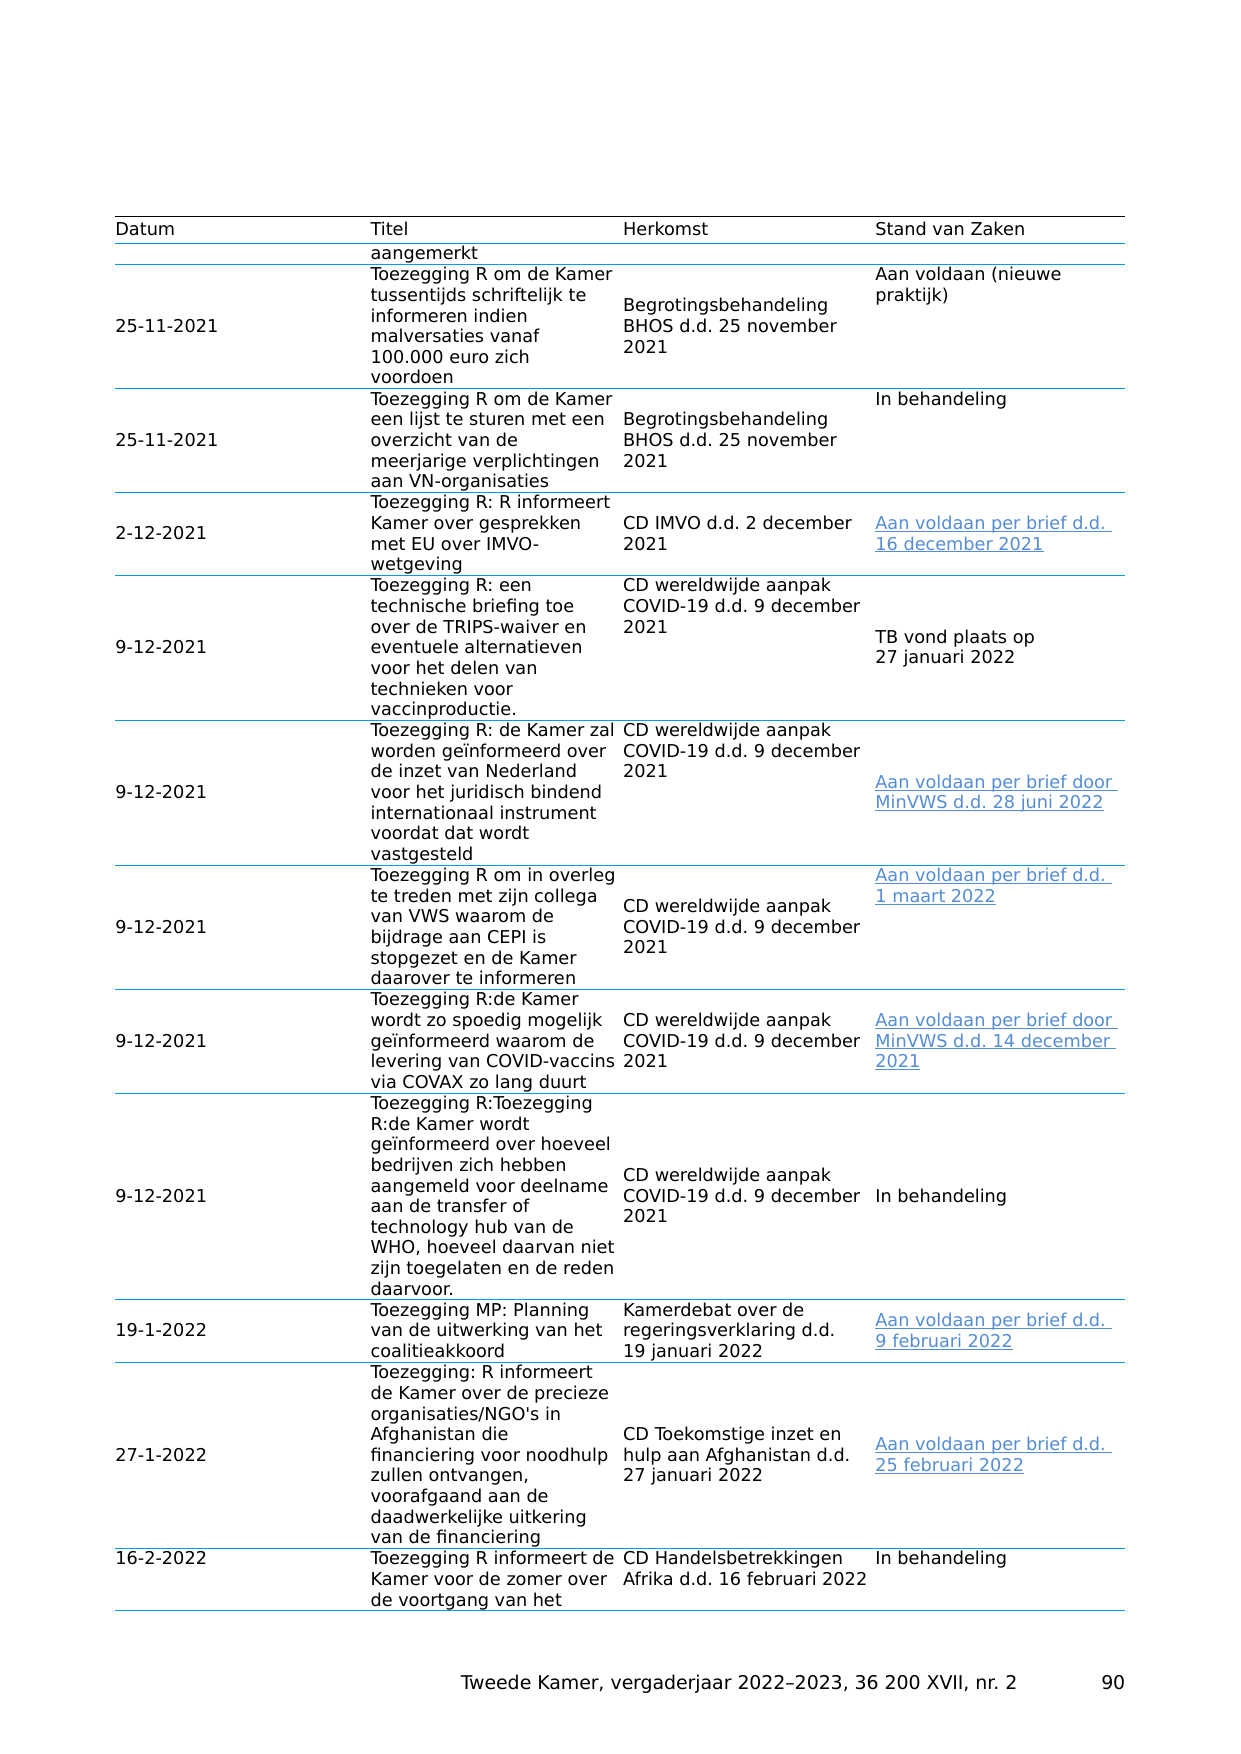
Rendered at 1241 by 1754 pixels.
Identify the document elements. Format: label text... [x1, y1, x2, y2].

table_cell TB vond plaats op 27 januari 2022 [872, 576, 1125, 720]
table_cell 9-12-2021 [115, 721, 367, 864]
table_cell In behandeling [872, 1549, 1125, 1610]
table_cell CD wereldwijde aanpak COVID-19 d.d. 9 december 2021 [620, 576, 872, 720]
table_cell CD wereldwijde aanpak COVID-19 d.d. 9 december 2021 [620, 1094, 872, 1299]
table_cell Toezegging R om de Kamer tussentijds schriftelijk te informeren indien malversaties vanaf 100.000 euro zich voordoen [368, 265, 620, 388]
table_cell 16-2-2022 [115, 1549, 367, 1610]
table_cell Aan voldaan per brief d.d. 1 maart 2022 [872, 866, 1125, 989]
table_cell 9-12-2021 [115, 866, 367, 989]
table_cell [620, 244, 872, 264]
table_cell 27-1-2022 [115, 1363, 367, 1548]
table_cell Stand van Zaken [872, 217, 1125, 243]
table_cell Toezegging R: de Kamer zal worden geïnformeerd over de inzet van Nederland voor het juridisch bindend internationaal instrument voordat dat wordt vastgesteld [368, 721, 620, 864]
table_cell 25-11-2021 [115, 389, 367, 492]
table_cell Aan voldaan per brief door MinVWS d.d. 14 december 2021 [872, 990, 1125, 1092]
table_cell Aan voldaan per brief d.d. 25 februari 2022 [872, 1363, 1125, 1548]
table_cell Aan voldaan per brief d.d. 16 december 2021 [872, 493, 1125, 575]
table_cell CD IMVO d.d. 2 december 2021 [620, 493, 872, 575]
table_cell Toezegging: R informeert de Kamer over de precieze organisaties/NGO's in Afghanistan die financiering voor noodhulp zullen ontvangen, voorafgaand aan de daadwerkelijke uitkering van de financiering [368, 1363, 620, 1548]
table_cell Toezegging R:de Kamer wordt zo spoedig mogelijk geïnformeerd waarom de levering van COVID-vaccins via COVAX zo lang duurt [368, 990, 620, 1092]
table_cell Toezegging R informeert de Kamer voor de zomer over de voortgang van het [368, 1549, 620, 1610]
table_cell CD Toekomstige inzet en hulp aan Afghanistan d.d. 27 januari 2022 [620, 1363, 872, 1548]
table_cell [115, 244, 367, 264]
table_cell Titel [368, 217, 620, 243]
table_cell Toezegging R:Toezegging R:de Kamer wordt geïnformeerd over hoeveel bedrijven zich hebben aangemeld voor deelname aan de transfer of technology hub van de WHO, hoeveel daarvan niet zijn toegelaten en de reden daarvoor. [368, 1094, 620, 1299]
table_cell Toezegging R om in overleg te treden met zijn collega van VWS waarom de bijdrage aan CEPI is stopgezet en de Kamer daarover te informeren [368, 866, 620, 989]
table_cell aangemerkt [368, 244, 620, 264]
table_cell Toezegging R: een technische briefing toe over de TRIPS-waiver en eventuele alternatieven voor het delen van technieken voor vaccinproductie. [368, 576, 620, 720]
table_cell Aan voldaan (nieuwe praktijk) [872, 265, 1125, 388]
table_cell 19-1-2022 [115, 1300, 367, 1362]
table_cell 9-12-2021 [115, 576, 367, 720]
table_cell CD wereldwijde aanpak COVID-19 d.d. 9 december 2021 [620, 990, 872, 1092]
table_cell Datum [115, 217, 367, 243]
table_cell Toezegging R om de Kamer een lijst te sturen met een overzicht van de meerjarige verplichtingen aan VN-organisaties [368, 389, 620, 492]
table_cell Toezegging R: R informeert Kamer over gesprekken met EU over IMVO-wetgeving [368, 493, 620, 575]
table_cell Herkomst [620, 217, 872, 243]
table_cell In behandeling [872, 389, 1125, 492]
table_cell CD Handelsbetrekkingen Afrika d.d. 16 februari 2022 [620, 1549, 872, 1610]
table_cell 9-12-2021 [115, 1094, 367, 1299]
table_cell Toezegging MP: Planning van de uitwerking van het coalitieakkoord [368, 1300, 620, 1362]
table_cell Kamerdebat over de regeringsverklaring d.d. 19 januari 2022 [620, 1300, 872, 1362]
table_cell 9-12-2021 [115, 990, 367, 1092]
table_cell 2-12-2021 [115, 493, 367, 575]
table_cell CD wereldwijde aanpak COVID-19 d.d. 9 december 2021 [620, 721, 872, 864]
table_cell CD wereldwijde aanpak COVID-19 d.d. 9 december 2021 [620, 866, 872, 989]
table_cell [872, 244, 1125, 264]
table_cell Begrotingsbehandeling BHOS d.d. 25 november 2021 [620, 265, 872, 388]
table_cell Aan voldaan per brief door MinVWS d.d. 28 juni 2022 [872, 721, 1125, 864]
table_header Tabel 26 Door bewindslieden gedane toezeggingen, parlementaire jaar 2021-2022 [115, 191, 1125, 216]
table_cell In behandeling [872, 1094, 1125, 1299]
table_cell 25-11-2021 [115, 265, 367, 388]
table_cell Aan voldaan per brief d.d. 9 februari 2022 [872, 1300, 1125, 1362]
table_cell Begrotingsbehandeling BHOS d.d. 25 november 2021 [620, 389, 872, 492]
